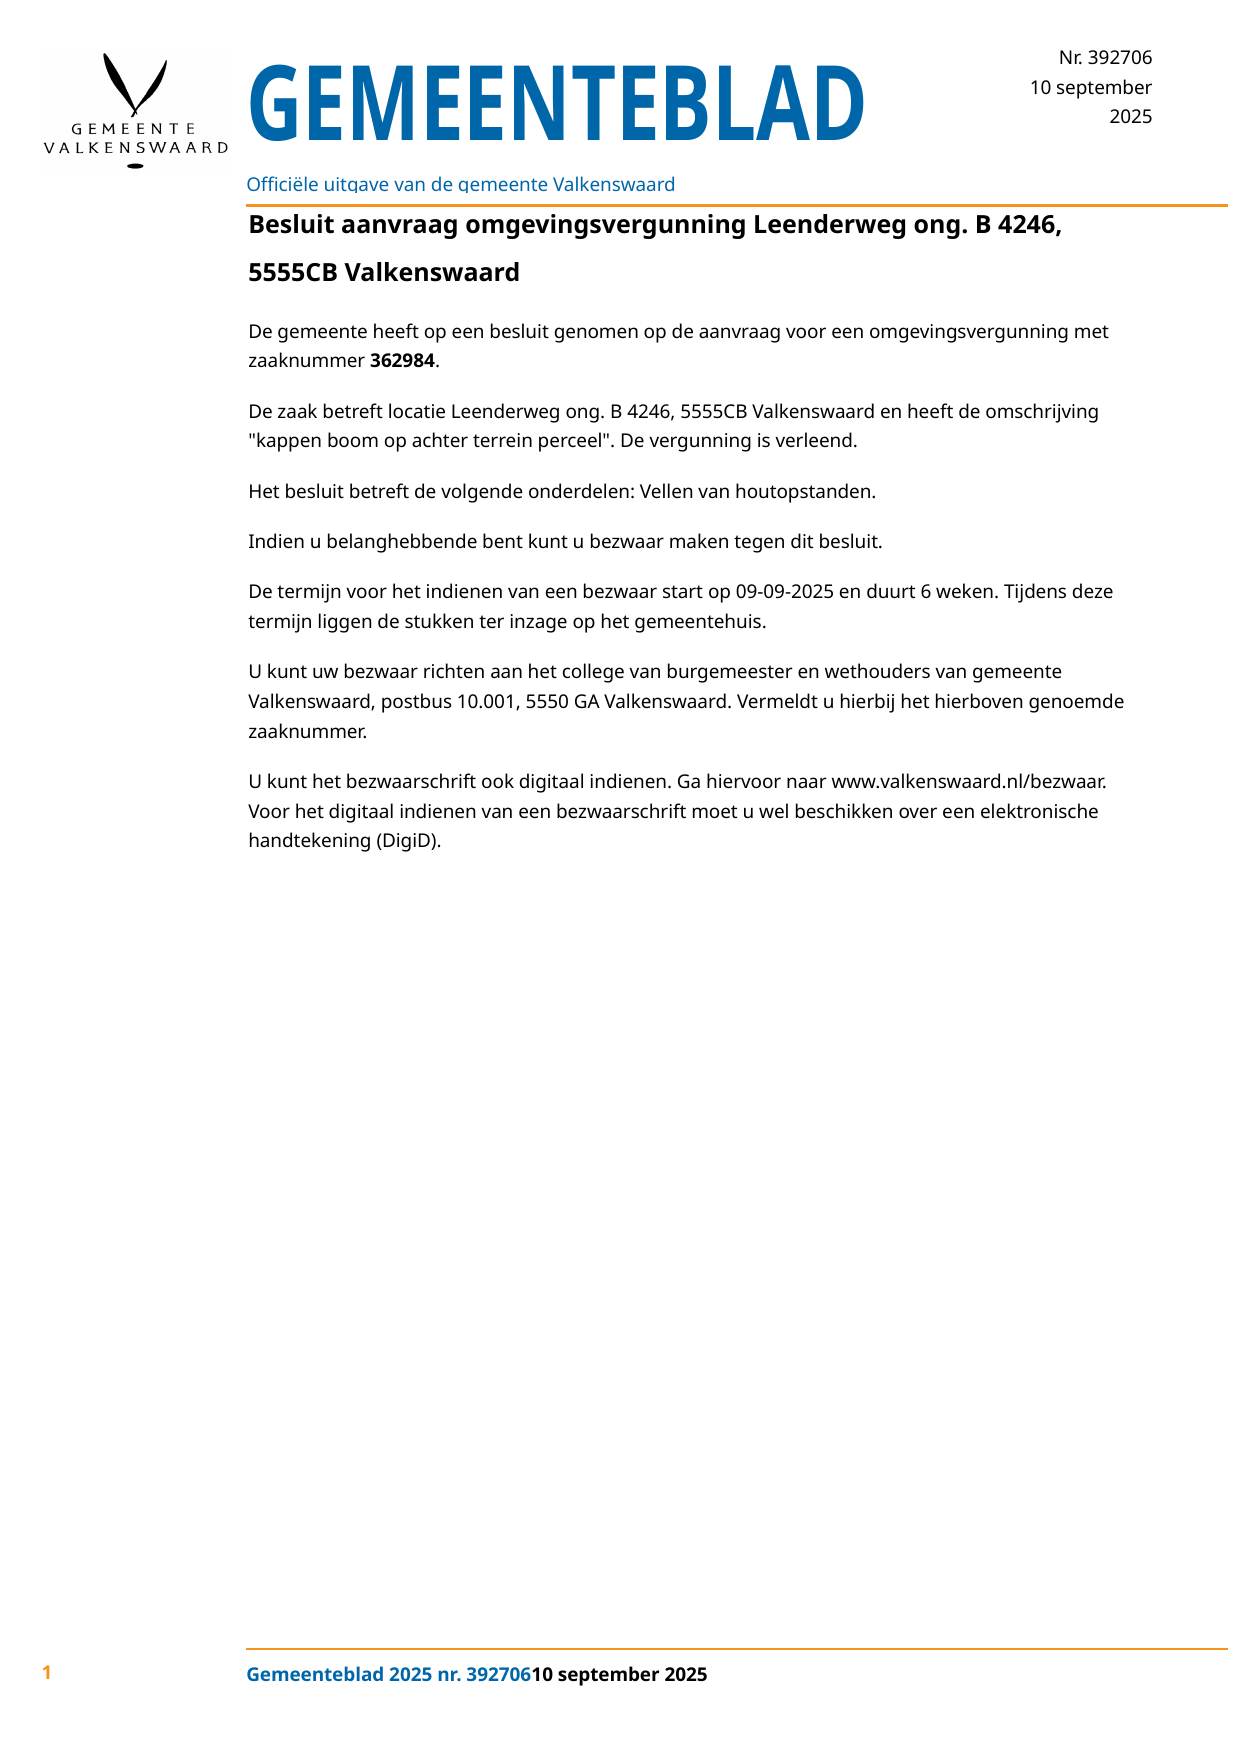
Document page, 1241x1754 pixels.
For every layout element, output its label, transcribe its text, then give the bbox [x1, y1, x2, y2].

text Het besluit betreft de volgende onderdelen: Vellen van houtopstanden. [248, 478, 1152, 504]
text U kunt uw bezwaar richten aan het college van burgemeester en wethouders van gemeente Valkenswaard, postbus 10.001, 5550 GA Valkenswaard. Vermeldt u hierbij het hierboven genoemde zaaknummer. [248, 659, 1152, 744]
text U kunt het bezwaarschrift ook digitaal indienen. Ga hiervoor naar www.valkenswaard.nl/bezwaar. Voor het digitaal indienen van een bezwaarschrift moet u wel beschikken over een elektronische handtekening (DigiD). [248, 768, 1152, 853]
text De termijn voor het indienen van een bezwaar start op 09-09-2025 en duurt 6 weken. Tijdens deze termijn liggen de stukken ter inzage op het gemeentehuis. [248, 579, 1152, 634]
text Besluit aanvraag omgevingsvergunning Leenderweg ong. B 4246, 5555CB Valkenswaard [248, 207, 1152, 288]
picture [41, 47, 231, 172]
text De gemeente heeft op een besluit genomen op de aanvraag voor een omgevingsvergunning met zaaknummer 362984. [248, 318, 1152, 373]
text De zaak betreft locatie Leenderweg ong. B 4246, 5555CB Valkenswaard en heeft de omschrijving "kappen boom op achter terrein perceel". De vergunning is verleend. [248, 398, 1152, 453]
text Indien u belanghebbende bent kunt u bezwaar maken tegen dit besluit. [248, 528, 1152, 554]
